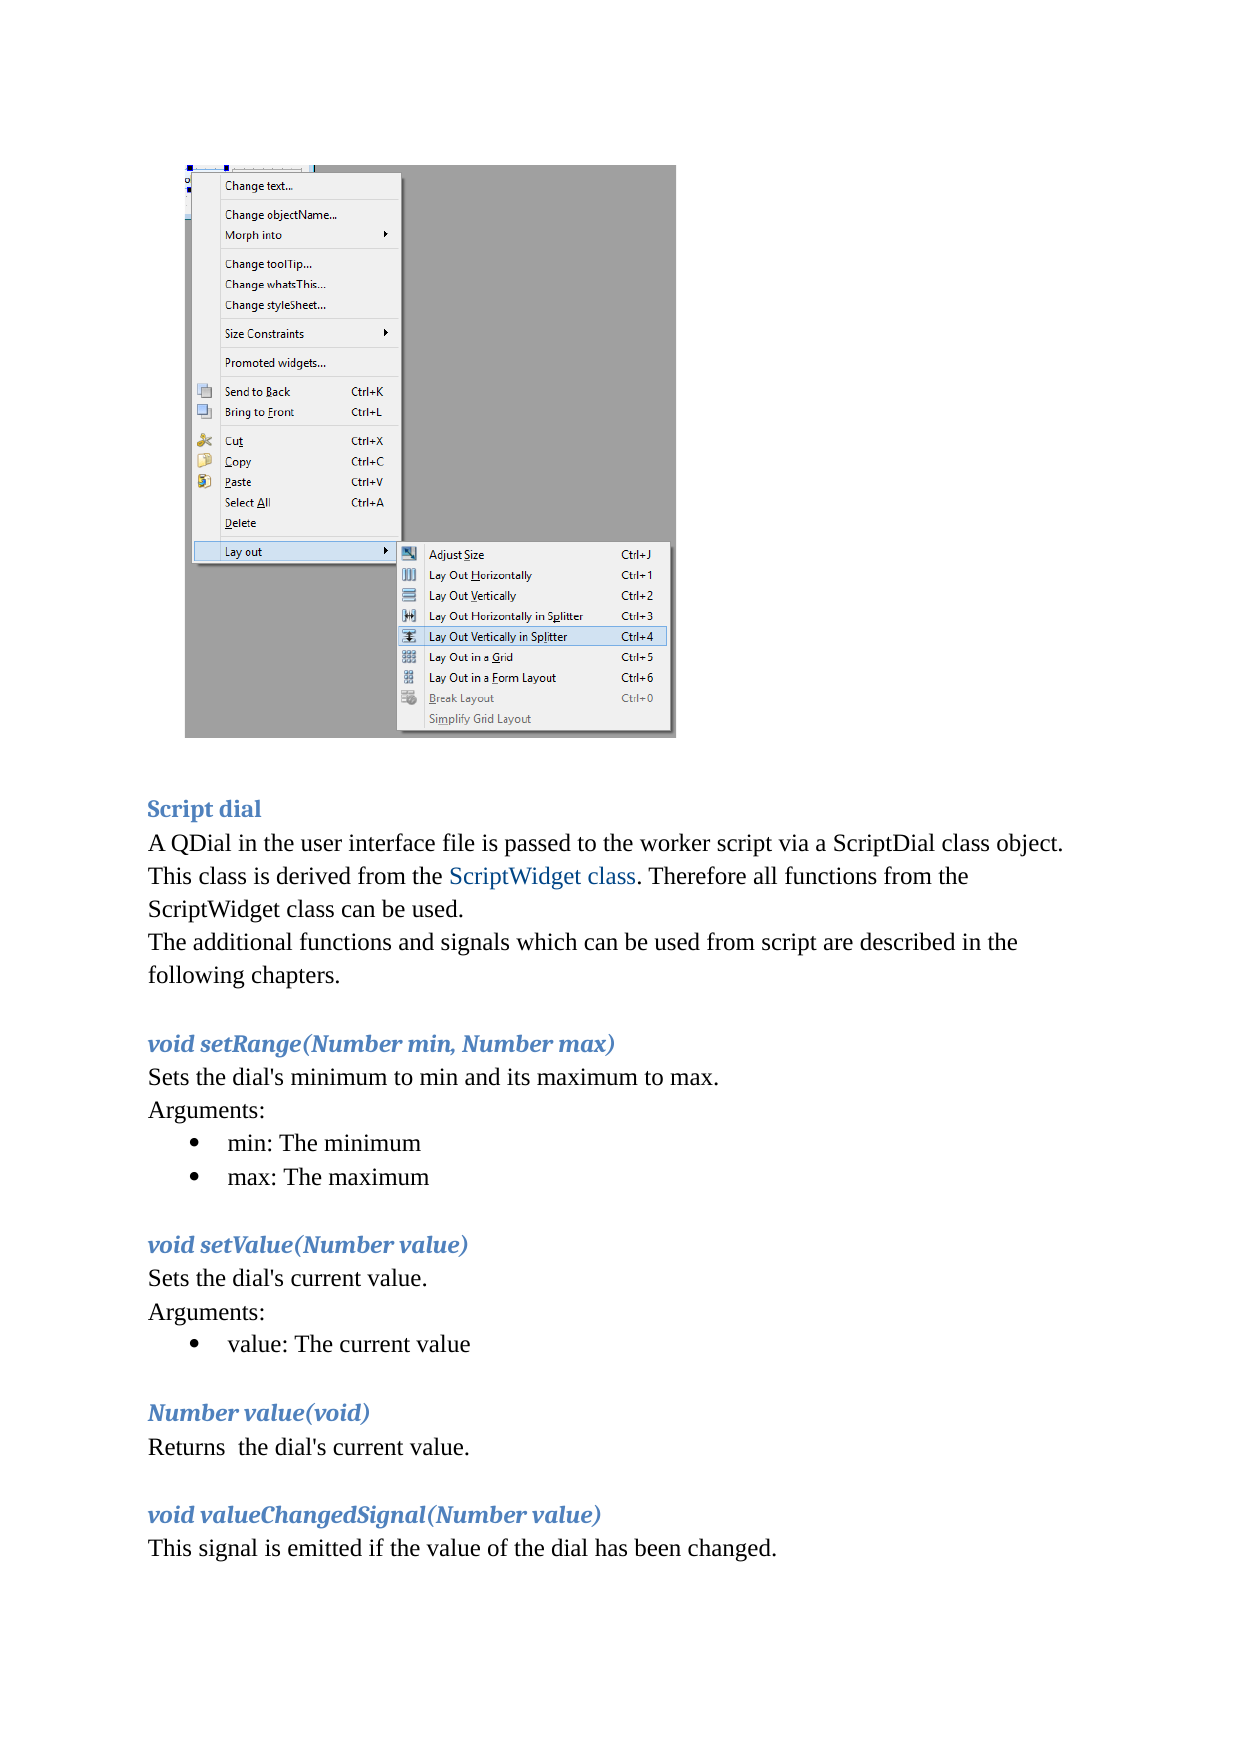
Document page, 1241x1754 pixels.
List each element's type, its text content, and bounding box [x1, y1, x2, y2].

subtitle Script dial [148, 795, 1093, 824]
subtitle void valueChangedSignal(Number value) [148, 1501, 1093, 1529]
text Sets the dial's minimum to min and its maximum to max. [148, 1062, 1093, 1091]
text A QDial in the user interface file is passed to the worker script via a ScriptDial class object. [148, 828, 1093, 857]
subtitle void setValue(Number value) [148, 1231, 1093, 1259]
picture [184, 165, 677, 738]
subtitle void setRange(Number min, Number max) [148, 1029, 1093, 1058]
list min: The minimum [190, 1128, 1093, 1157]
text This signal is emitted if the value of the dial has been changed. [148, 1533, 1093, 1562]
subtitle Number value(void) [148, 1398, 1093, 1427]
text Arguments: [148, 1096, 1093, 1124]
text The additional functions and signals which can be used from script are described in the following chapters. [148, 927, 1093, 989]
list max: The maximum [190, 1162, 1093, 1190]
text Sets the dial's current value. [148, 1263, 1093, 1292]
text Arguments: [148, 1297, 1093, 1325]
list value: The current value [190, 1329, 1093, 1358]
text Returns the dial's current value. [148, 1432, 1093, 1460]
text This class is derived from the ScriptWidget class. Therefore all functions from the ScriptWidget class can be used. [148, 861, 1093, 923]
